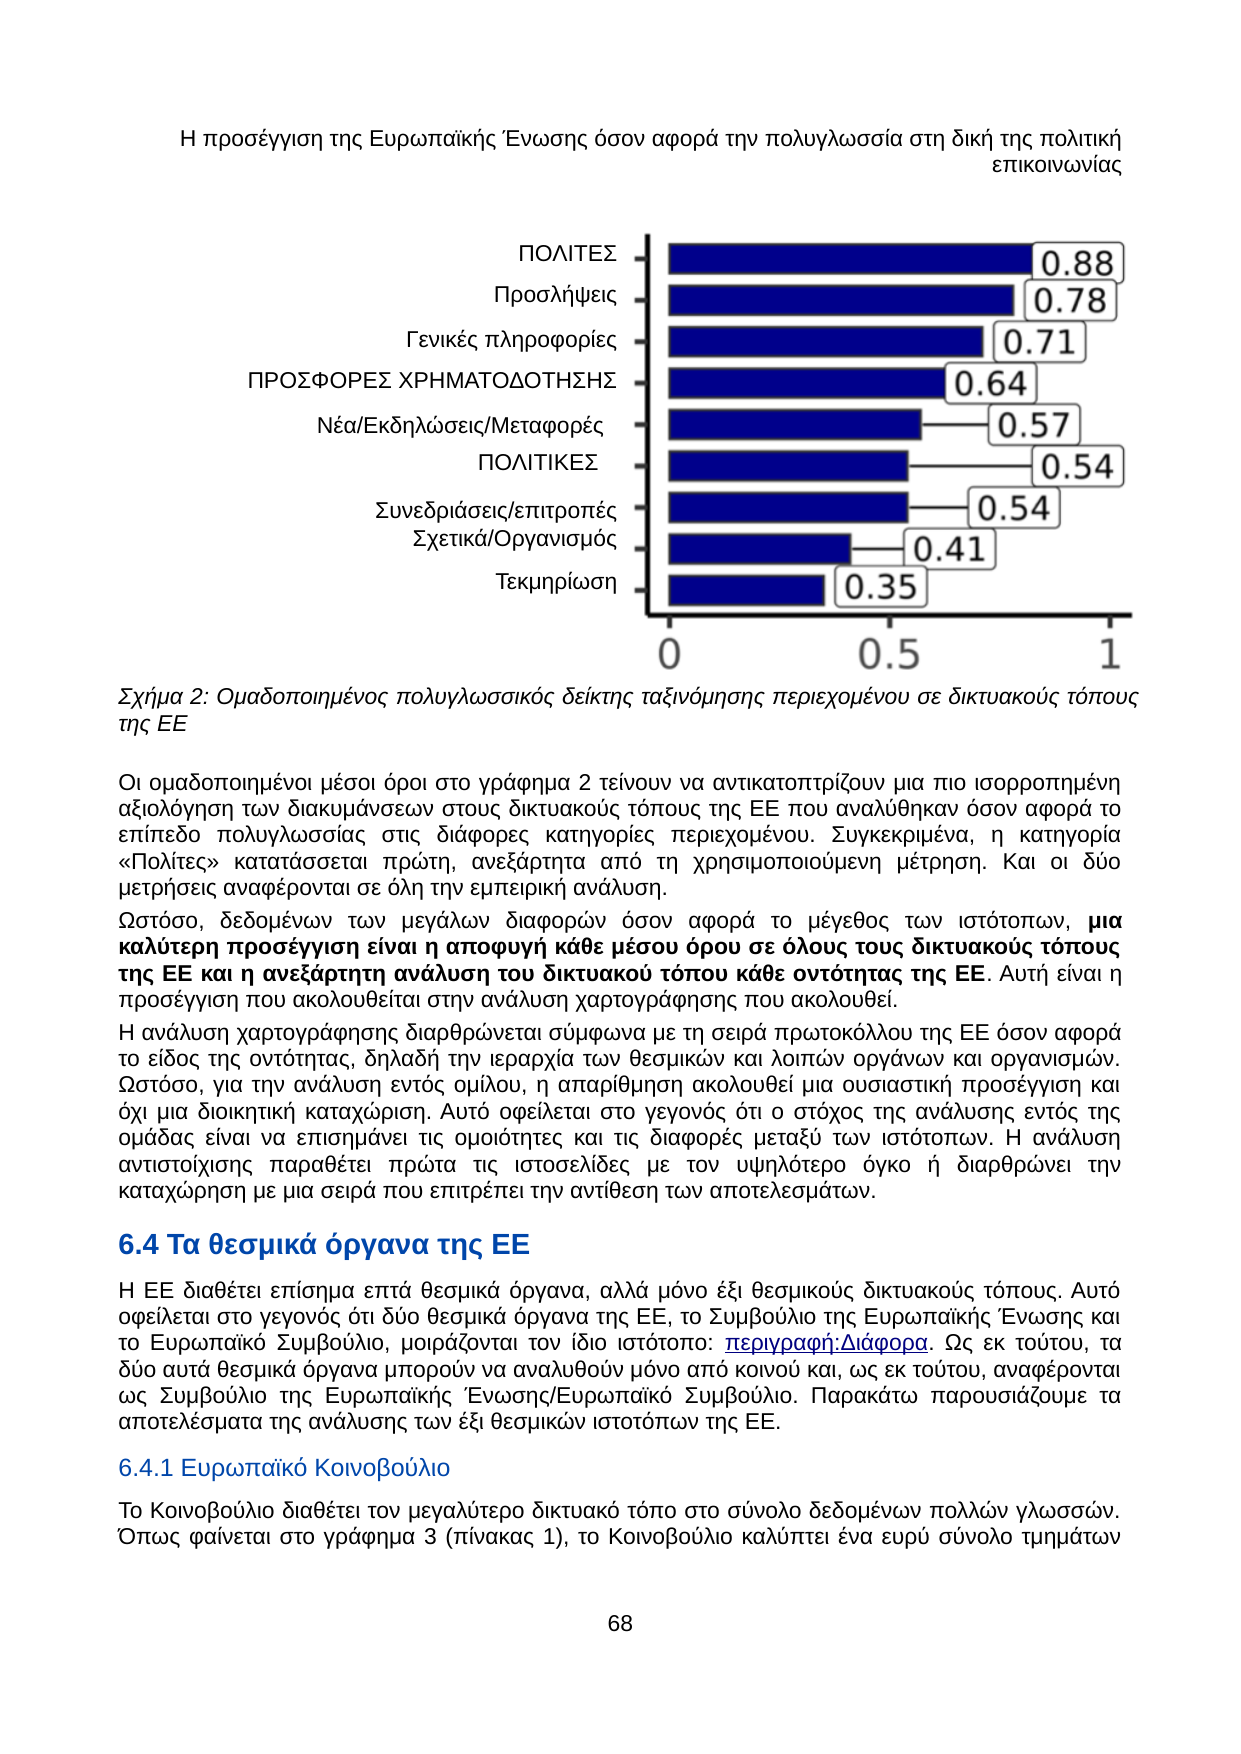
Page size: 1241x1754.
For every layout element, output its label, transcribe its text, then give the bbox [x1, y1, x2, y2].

text Η ανάλυση χαρτογράφησης διαρθρώνεται σύμφωνα με τη σειρά πρωτοκόλλου της ΕΕ όσον αφορά το είδος της οντότητας, δηλαδή την ιεραρχία των θεσμικών και λοιπών οργάνων και οργανισμών. Ωστόσο, για την ανάλυση εντός ομίλου, η απαρίθμηση ακολουθεί μια ουσιαστική προσέγγιση και όχι μια διοικητική καταχώριση. Αυτό οφείλεται στο γεγονός ότι ο στόχος της ανάλυσης εντός της ομάδας είναι να επισημάνει τις ομοιότητες και τις διαφορές μεταξύ των ιστότοπων. Η ανάλυση αντιστοίχισης παραθέτει πρώτα τις ιστοσελίδες με τον υψηλότερο όγκο ή διαρθρώνει την καταχώρηση με μια σειρά που επιτρέπει την αντίθεση των αποτελεσμάτων. [118, 1019, 1122, 1203]
text Οι ομαδοποιημένοι μέσοι όροι στο γράφημα 2 τείνουν να αντικατοπτρίζουν μια πιο ισορροπημένη αξιολόγηση των διακυμάνσεων στους δικτυακούς τόπους της ΕΕ που αναλύθηκαν όσον αφορά το επίπεδο πολυγλωσσίας στις διάφορες κατηγορίες περιεχομένου. Συγκεκριμένα, η κατηγορία «Πολίτες» κατατάσσεται πρώτη, ανεξάρτητα από τη χρησιμοποιούμενη μέτρηση. Και οι δύο μετρήσεις αναφέρονται σε όλη την εμπειρική ανάλυση. [118, 769, 1122, 900]
text Ωστόσο, δεδομένων των μεγάλων διαφορών όσον αφορά το μέγεθος των ιστότοπων, μια καλύτερη προσέγγιση είναι η αποφυγή κάθε μέσου όρου σε όλους τους δικτυακούς τόπους της ΕΕ και η ανεξάρτητη ανάλυση του δικτυακού τόπου κάθε οντότητας της ΕΕ. Αυτή είναι η προσέγγιση που ακολουθείται στην ανάλυση χαρτογράφησης που ακολουθεί. [118, 907, 1122, 1012]
subtitle 6.4.1 Ευρωπαϊκό Κοινοβούλιο [118, 1452, 1122, 1481]
text Το Κοινοβούλιο διαθέτει τον μεγαλύτερο δικτυακό τόπο στο σύνολο δεδομένων πολλών γλωσσών. Όπως φαίνεται στο γράφημα 3 (πίνακας 1), το Κοινοβούλιο καλύπτει ένα ευρύ σύνολο τμημάτων [118, 1497, 1122, 1550]
subtitle 6.4 Τα θεσμικά όργανα της ΕΕ [118, 1227, 1122, 1261]
text Η ΕΕ διαθέτει επίσημα επτά θεσμικά όργανα, αλλά μόνο έξι θεσμικούς δικτυακούς τόπους. Αυτό οφείλεται στο γεγονός ότι δύο θεσμικά όργανα της ΕΕ, το Συμβούλιο της Ευρωπαϊκής Ένωσης και το Ευρωπαϊκό Συμβούλιο, μοιράζονται τον ίδιο ιστότοπο: περιγραφή:Διάφορα. Ως εκ τούτου, τα δύο αυτά θεσμικά όργανα μπορούν να αναλυθούν μόνο από κοινού και, ως εκ τούτου, αναφέρονται ως Συμβούλιο της Ευρωπαϊκής Ένωσης/Ευρωπαϊκό Συμβούλιο. Παρακάτω παρουσιάζουμε τα αποτελέσματα της ανάλυσης των έξι θεσμικών ιστοτόπων της ΕΕ. [118, 1277, 1122, 1435]
picture [625, 213, 1140, 683]
text Σχήμα 2: Ομαδοποιημένος πολυγλωσσικός δείκτης ταξινόμησης περιεχομένου σε δικτυακούς τόπους της ΕΕ [118, 683, 1140, 736]
